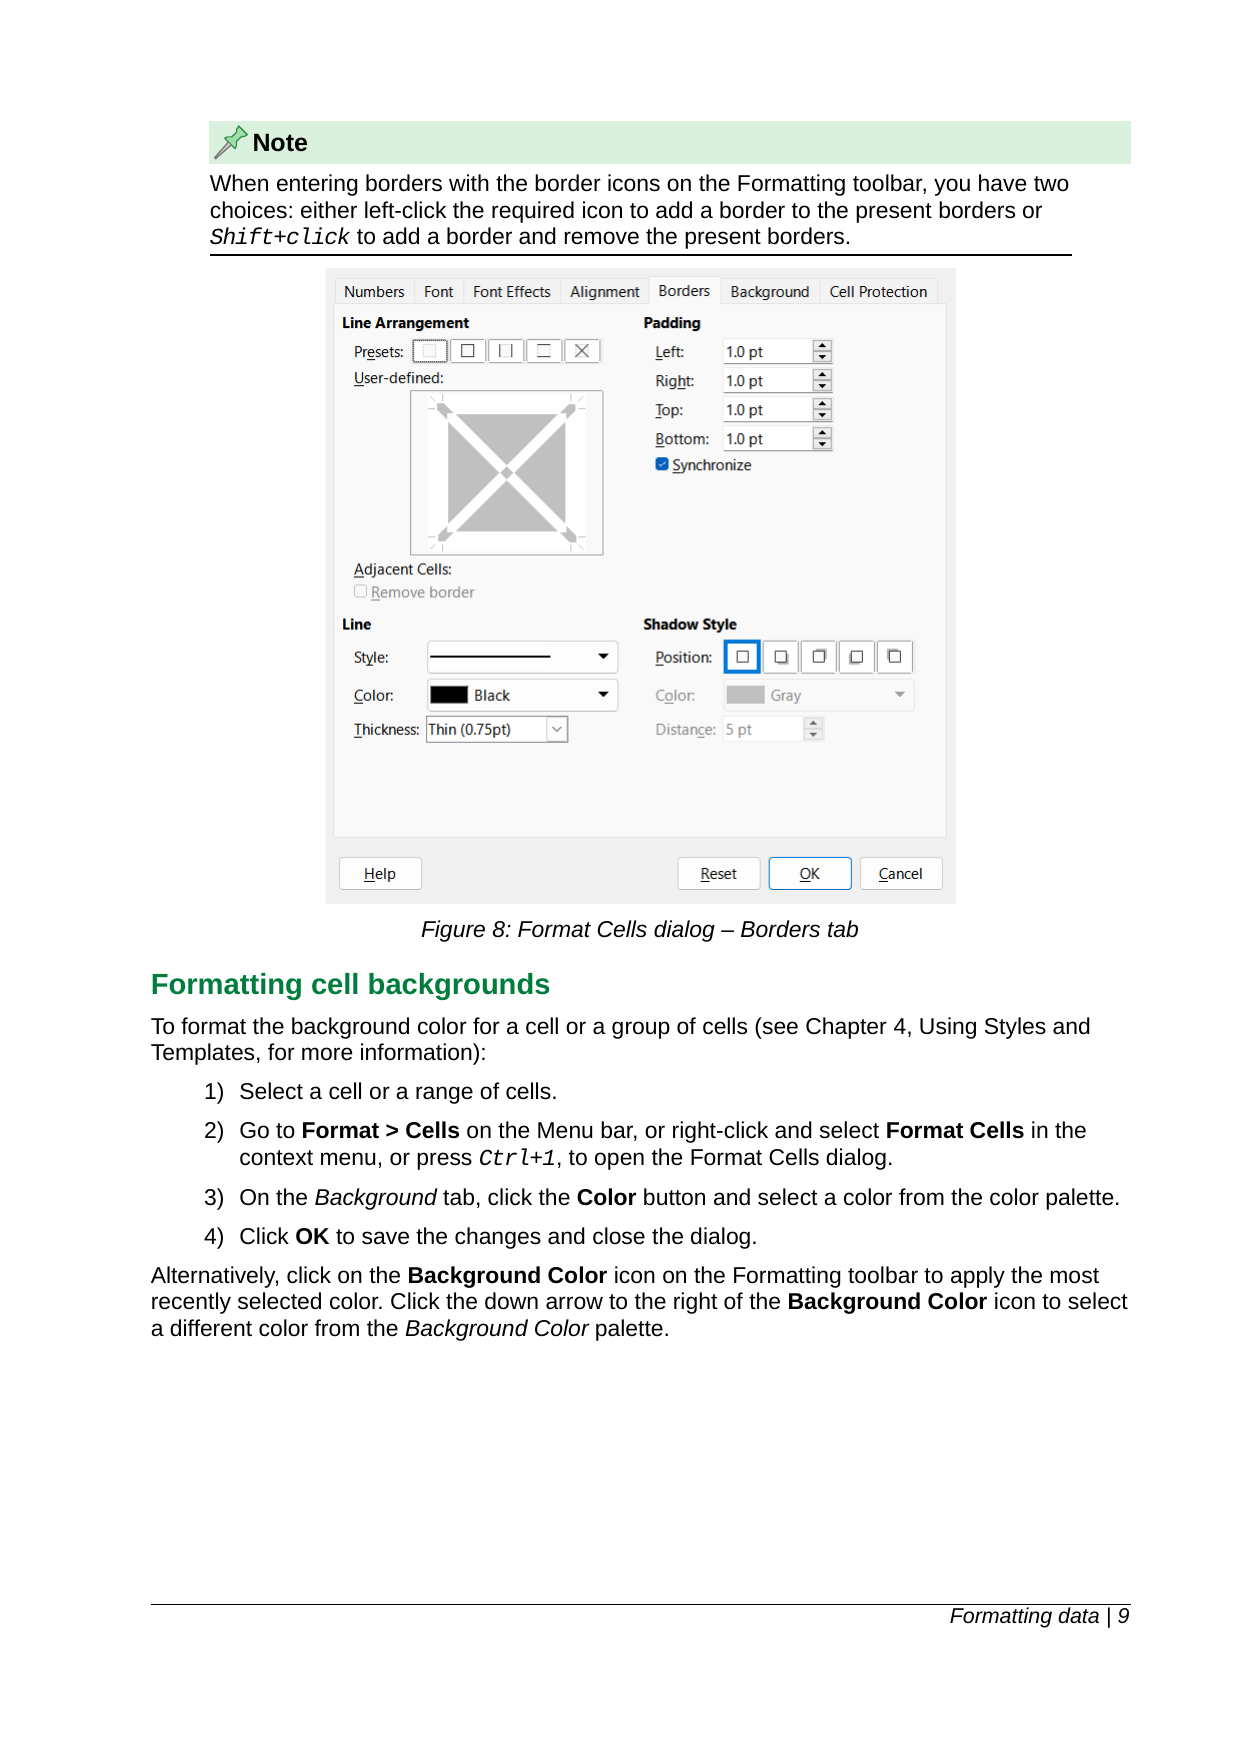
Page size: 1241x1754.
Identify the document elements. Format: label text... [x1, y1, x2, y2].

text Figure 8: Format Cells dialog – Borders tab [325, 916, 956, 942]
list On the Background tab, click the Color button and select a color from the color palette. [224, 1184, 1131, 1211]
subtitle Formatting cell backgrounds [151, 967, 1131, 1001]
list To format the background color for a cell or a group of cells (see Chapter 4, Using Styles and Templates, for more information): [151, 1013, 1131, 1066]
picture [325, 268, 957, 904]
list Click OK to save the changes and close the dialog. [224, 1223, 1131, 1249]
list Go to Format > Cells on the Menu bar, or right-click and select Format Cells in the context menu, or press Ctrl+1, to open the Format Cells dialog. [224, 1117, 1131, 1172]
subtitle Note [209, 121, 1131, 164]
text Alternatively, click on the Background Color icon on the Formatting toolbar to apply the most recently selected color. Click the down arrow to the right of the Background Color icon to select a different color from the Background Color palette. [151, 1262, 1131, 1341]
text When entering borders with the border icons on the Formatting toolbar, you have two choices: either left-click the required icon to add a border to the present borders or Shift+click to add a border and remove the present borders. [209, 170, 1072, 256]
list Select a cell or a range of cells. [224, 1078, 1131, 1104]
